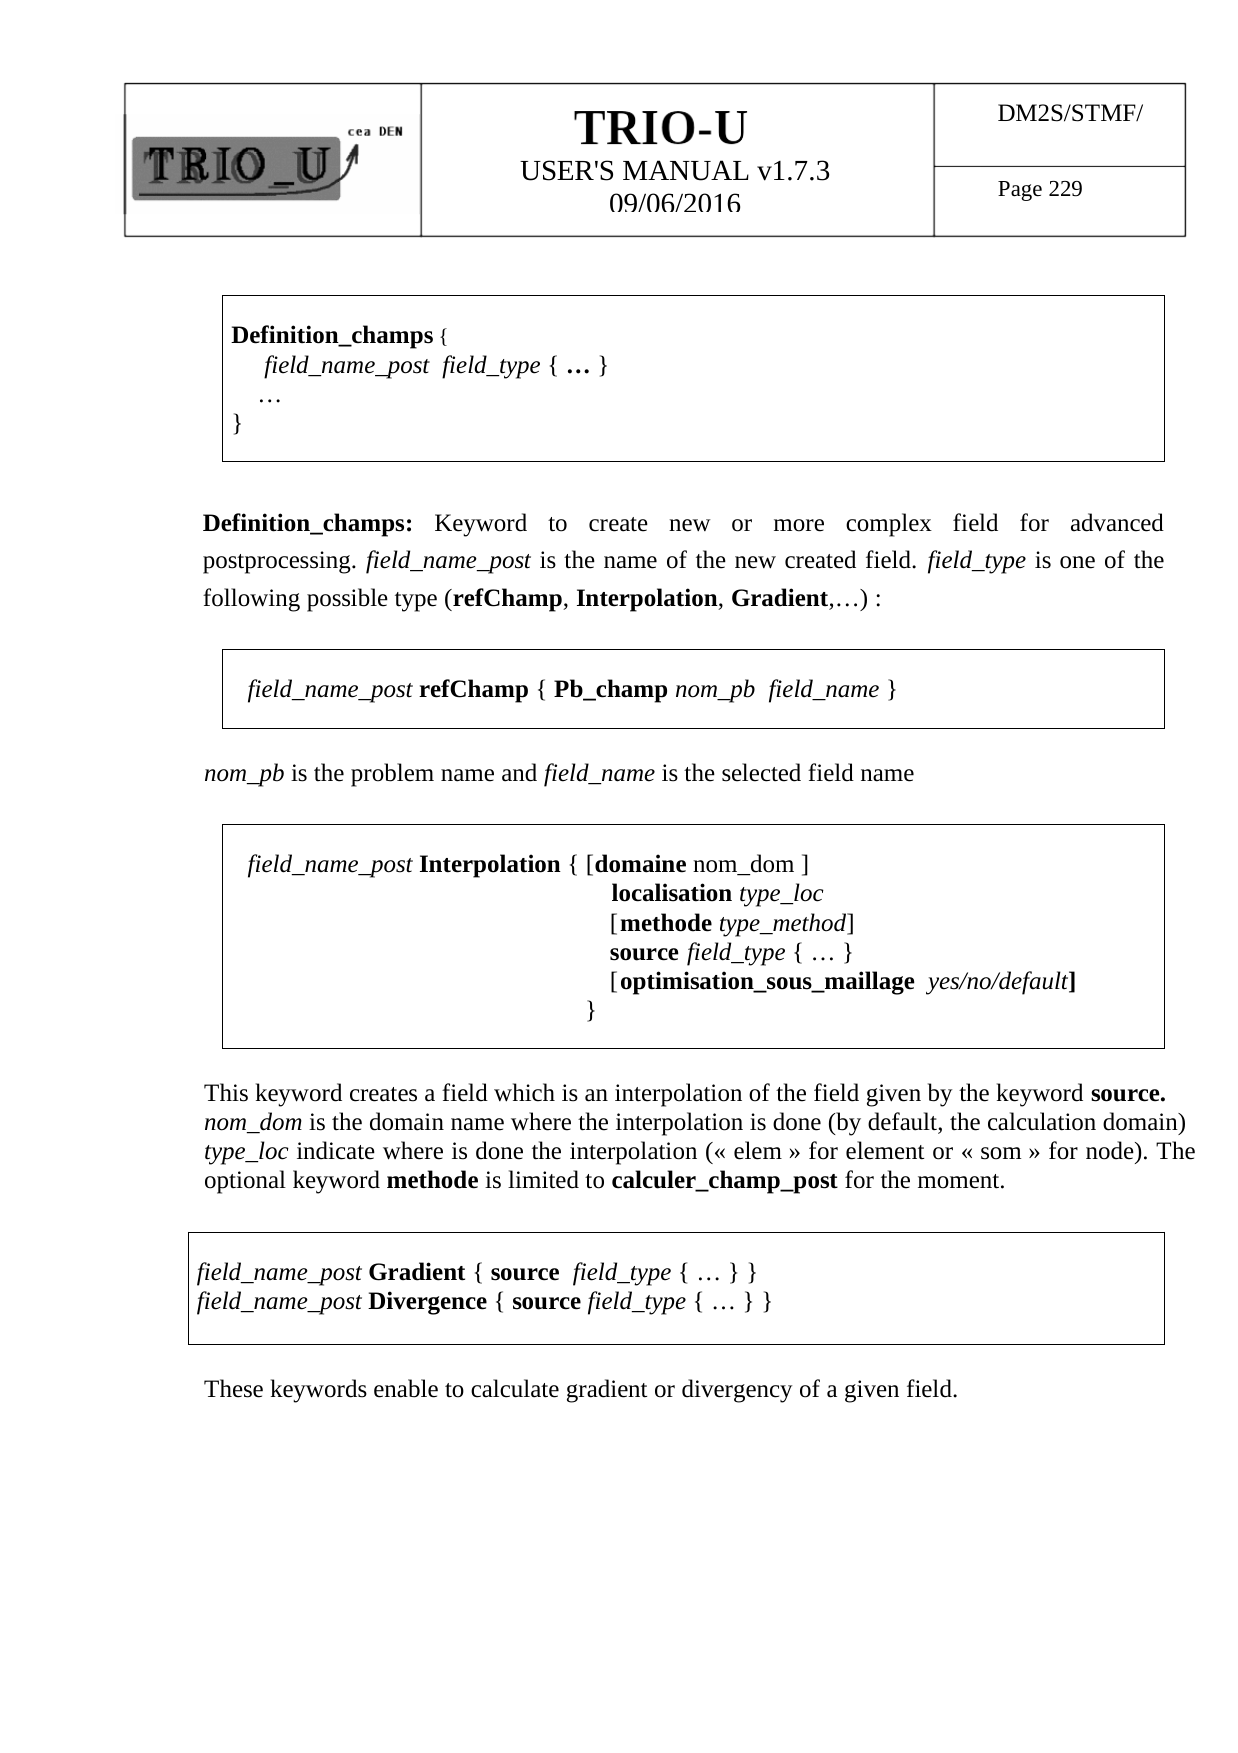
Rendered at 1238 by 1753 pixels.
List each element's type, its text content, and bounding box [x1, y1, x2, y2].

text These keywords enable to calculate gradient or divergency of a given field. [204, 1374, 1196, 1403]
text type_loc indicate where is done the interpolation (« elem » for element or « som » for node). The optional keyword methode is limited to calculer_champ_post for the moment. [204, 1136, 1196, 1194]
table_header field_name_post refChamp { Pb_champ nom_pb field_name } [223, 650, 1164, 727]
text nom_dom is the domain name where the interpolation is done (by default, the calculation domain) [204, 1107, 1196, 1136]
table_header field_name_post Interpolation { [domaine nom_dom ] localisation type_loc [methode type_method] source field_type { … } [optimisation_sous_maillage yes/no/default] } [223, 825, 1164, 1048]
text nom_pb is the problem name and field_name is the selected field name [204, 758, 1196, 787]
table_header Definition_champs { field_name_post field_type { … } … } [223, 296, 1164, 461]
text This keyword creates a field which is an interpolation of the field given by the keyword source. [204, 1078, 1196, 1107]
table_header field_name_post Gradient { source field_type { … } } field_name_post Divergence { source field_type { … } } [189, 1233, 1164, 1344]
text Definition_champs: Keyword to create new or more complex field for advanced postprocessing. field_name_post is the name of the new created field. field_type is one of the following possible type (refChamp, Interpolation, Gradient,…) : [203, 499, 1165, 612]
